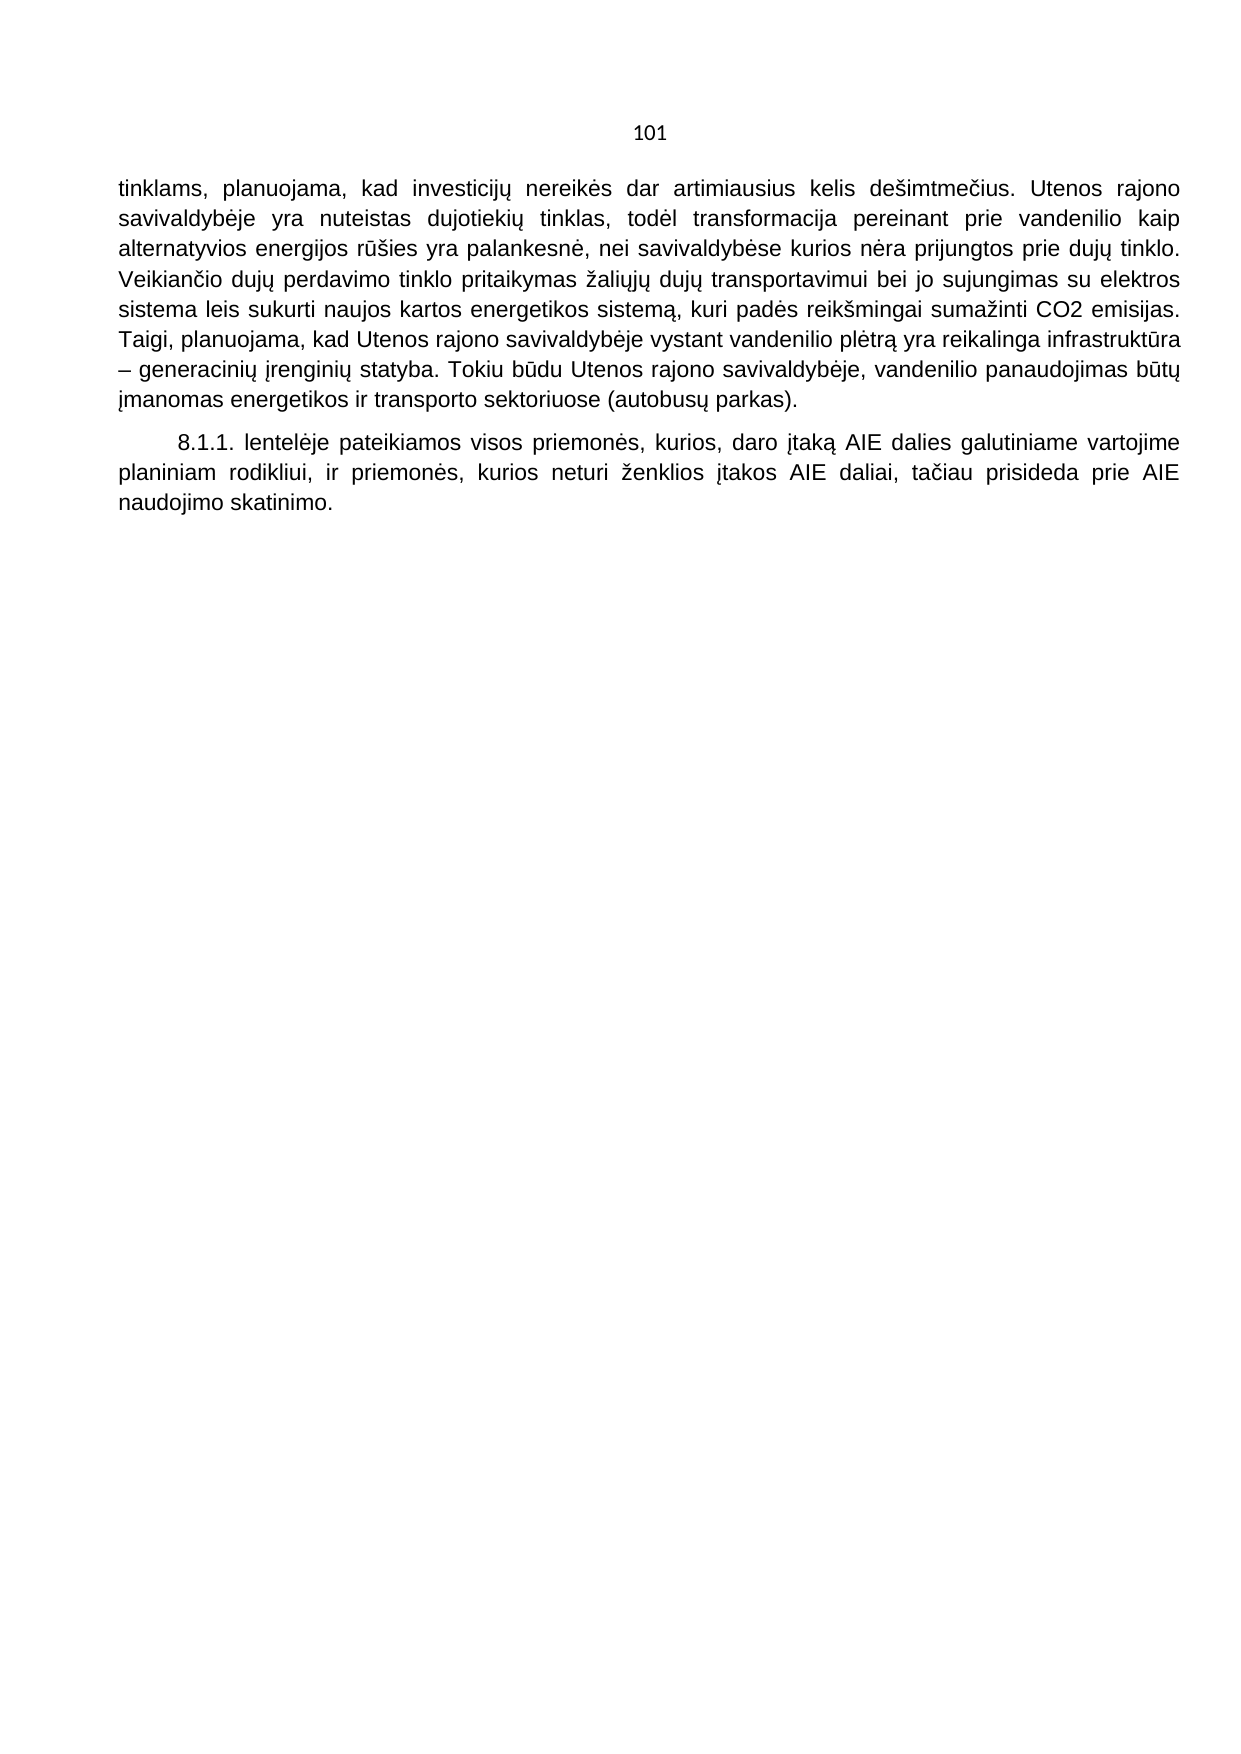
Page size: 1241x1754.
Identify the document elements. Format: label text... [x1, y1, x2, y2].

text tinklams, planuojama, kad investicijų nereikės dar artimiausius kelis dešimtmečius. Utenos rajono savivaldybėje yra nuteistas dujotiekių tinklas, todėl transformacija pereinant prie vandenilio kaip alternatyvios energijos rūšies yra palankesnė, nei savivaldybėse kurios nėra prijungtos prie dujų tinklo. Veikiančio dujų perdavimo tinklo pritaikymas žaliųjų dujų transportavimui bei jo sujungimas su elektros sistema leis sukurti naujos kartos energetikos sistemą, kuri padės reikšmingai sumažinti CO2 emisijas. Taigi, planuojama, kad Utenos rajono savivaldybėje vystant vandenilio plėtrą yra reikalinga infrastruktūra – generacinių įrenginių statyba. Tokiu būdu Utenos rajono savivaldybėje, vandenilio panaudojimas būtų įmanomas energetikos ir transporto sektoriuose (autobusų parkas). [118, 175, 1181, 413]
text 8.1.1. lentelėje pateikiamos visos priemonės, kurios, daro įtaką AIE dalies galutiniame vartojime planiniam rodikliui, ir priemonės, kurios neturi ženklios įtakos AIE daliai, tačiau prisideda prie AIE naudojimo skatinimo. [118, 428, 1181, 515]
